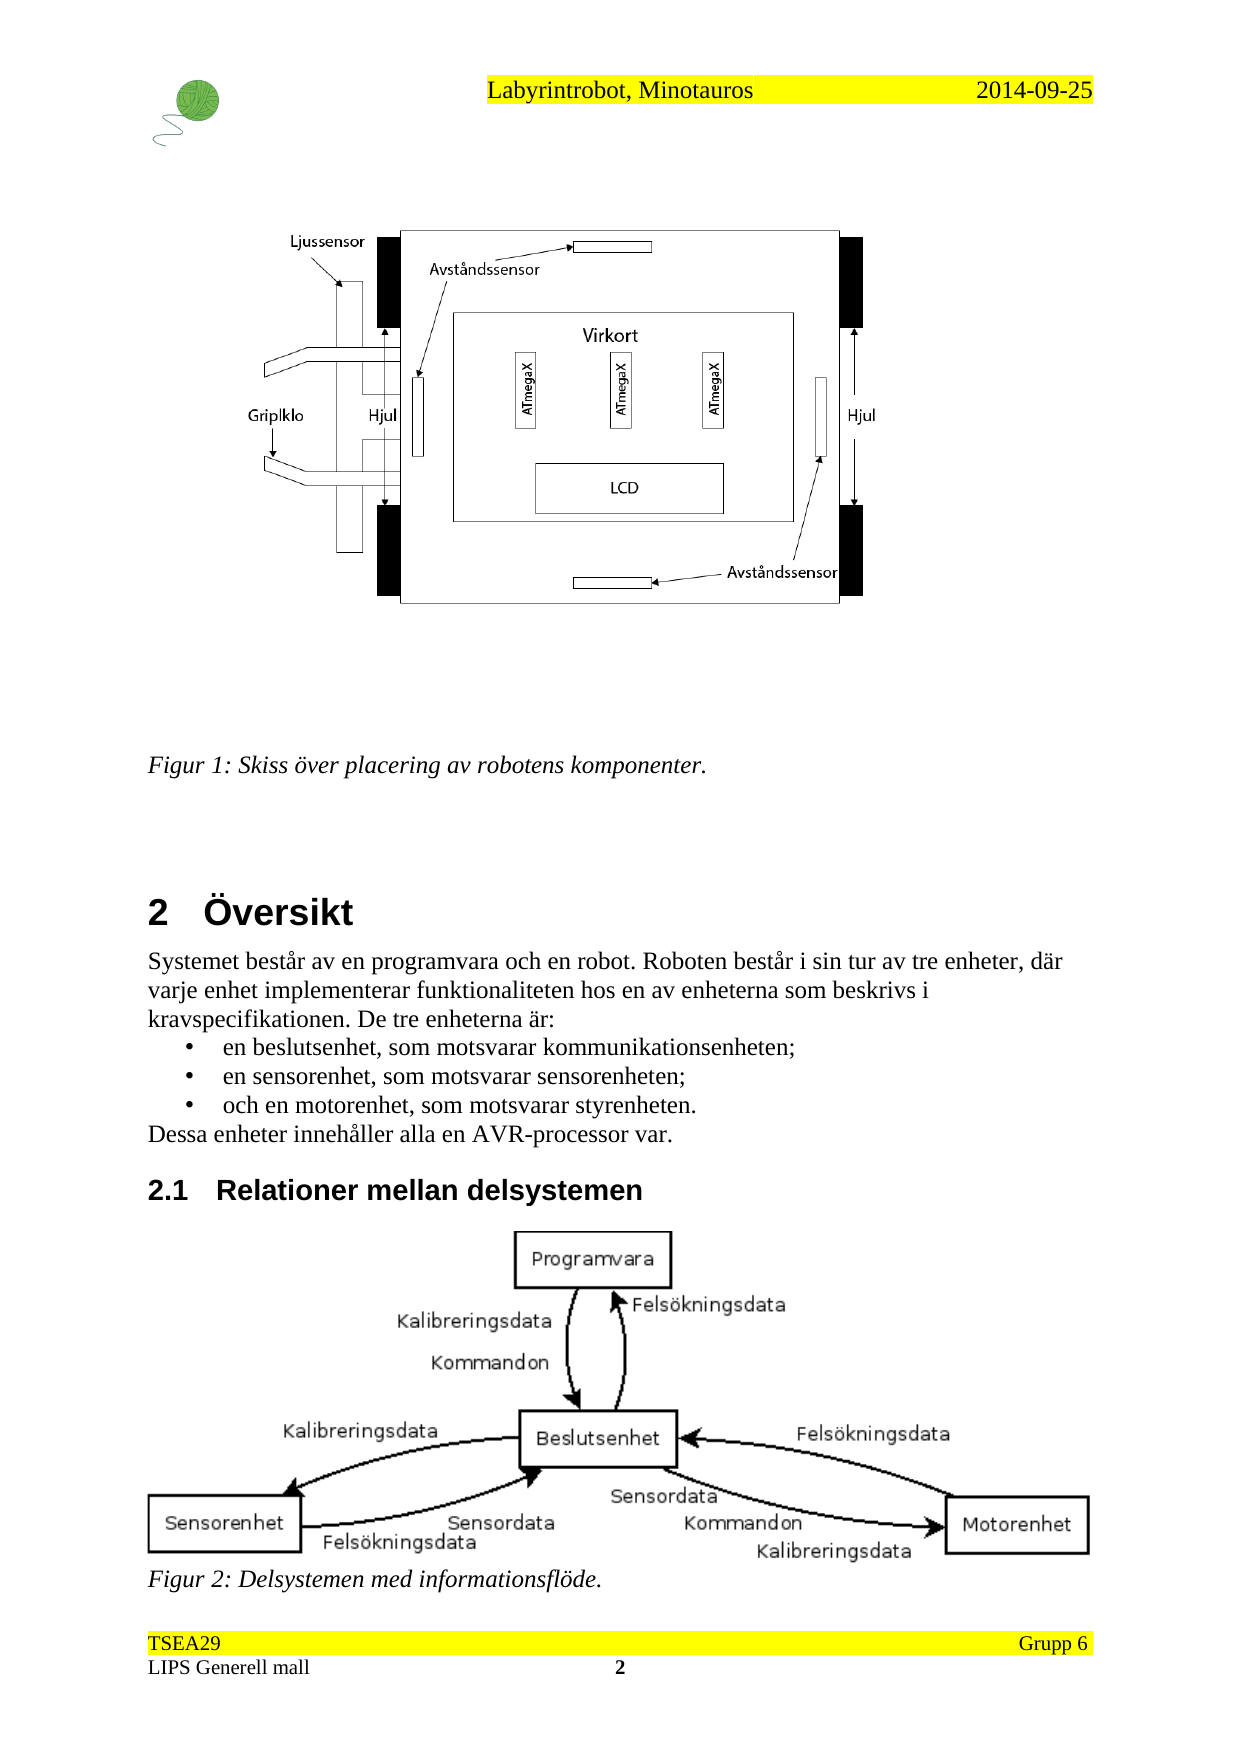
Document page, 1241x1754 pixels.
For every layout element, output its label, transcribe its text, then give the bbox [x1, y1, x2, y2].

list en sensorenhet, som motsvarar sensorenheten; [185, 1061, 1092, 1090]
text Figur 2: Delsystemen med informationsflöde. [148, 1564, 1092, 1592]
list en beslutsenhet, som motsvarar kommunikationsenheten; [185, 1032, 1092, 1061]
text Dessa enheter innehåller alla en AVR-processor var. [148, 1119, 1092, 1147]
list och en motorenhet, som motsvarar styrenheten. [185, 1090, 1092, 1119]
picture [147, 1231, 1093, 1564]
text Figur 1: Skiss över placering av robotens komponenter. [148, 751, 1092, 779]
subtitle Relationer mellan delsystemen [148, 1172, 1092, 1206]
subtitle Översikt [148, 891, 1092, 934]
picture [147, 160, 1093, 751]
picture [150, 76, 223, 149]
text Systemet består av en programvara och en robot. Roboten består i sin tur av tre enheter, där varje enhet implementerar funktionaliteten hos en av enheterna som beskrivs i kravspecifikationen. De tre enheterna är: [148, 946, 1092, 1032]
